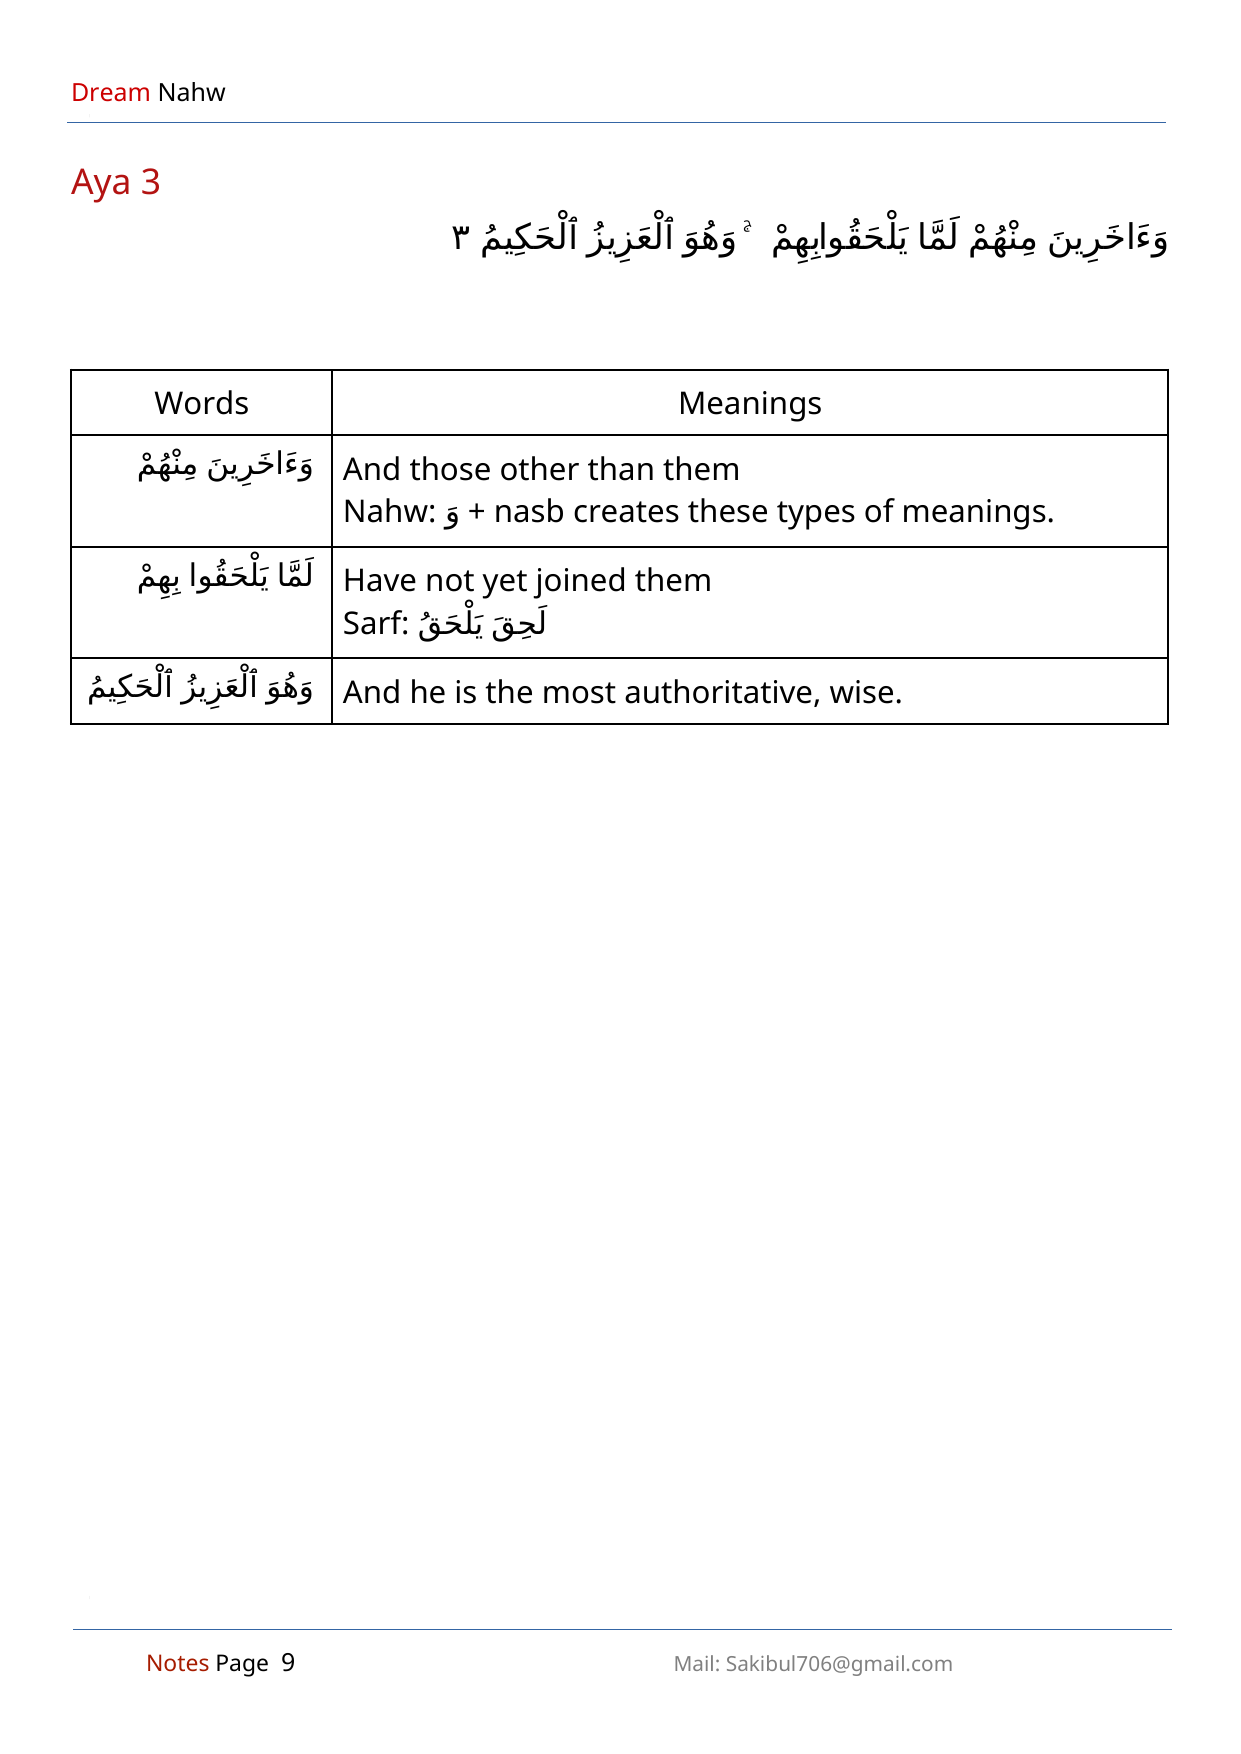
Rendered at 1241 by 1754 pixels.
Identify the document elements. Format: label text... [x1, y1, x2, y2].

table_cell And he is the most authoritative, wise. [333, 659, 1167, 723]
table_cell Have not yet joined them Sarf: لَحِقَ يَلْحَقُ [333, 548, 1167, 657]
subtitle Aya 3 [71, 157, 1169, 205]
table_cell وَءَاخَرِينَ مِنْهُمْ [72, 436, 331, 546]
table_header Meanings [333, 371, 1167, 434]
table_cell لَمَّا يَلْحَقُوا بِهِمْ [72, 548, 331, 657]
text وَءَاخَرِينَ مِنْهُمْ لَمَّا يَلْحَقُوا بِهِمْ ۚ وَهُوَ ٱلْعَزِيزُ ٱلْحَكِيمُ ٣ [71, 217, 1169, 264]
table_cell And those other than them Nahw: وَ + nasb creates these types of meanings. [333, 436, 1167, 546]
table_cell وَهُوَ ٱلْعَزِيزُ ٱلْحَكِيمُ [72, 659, 331, 723]
table_header Words [72, 371, 331, 434]
